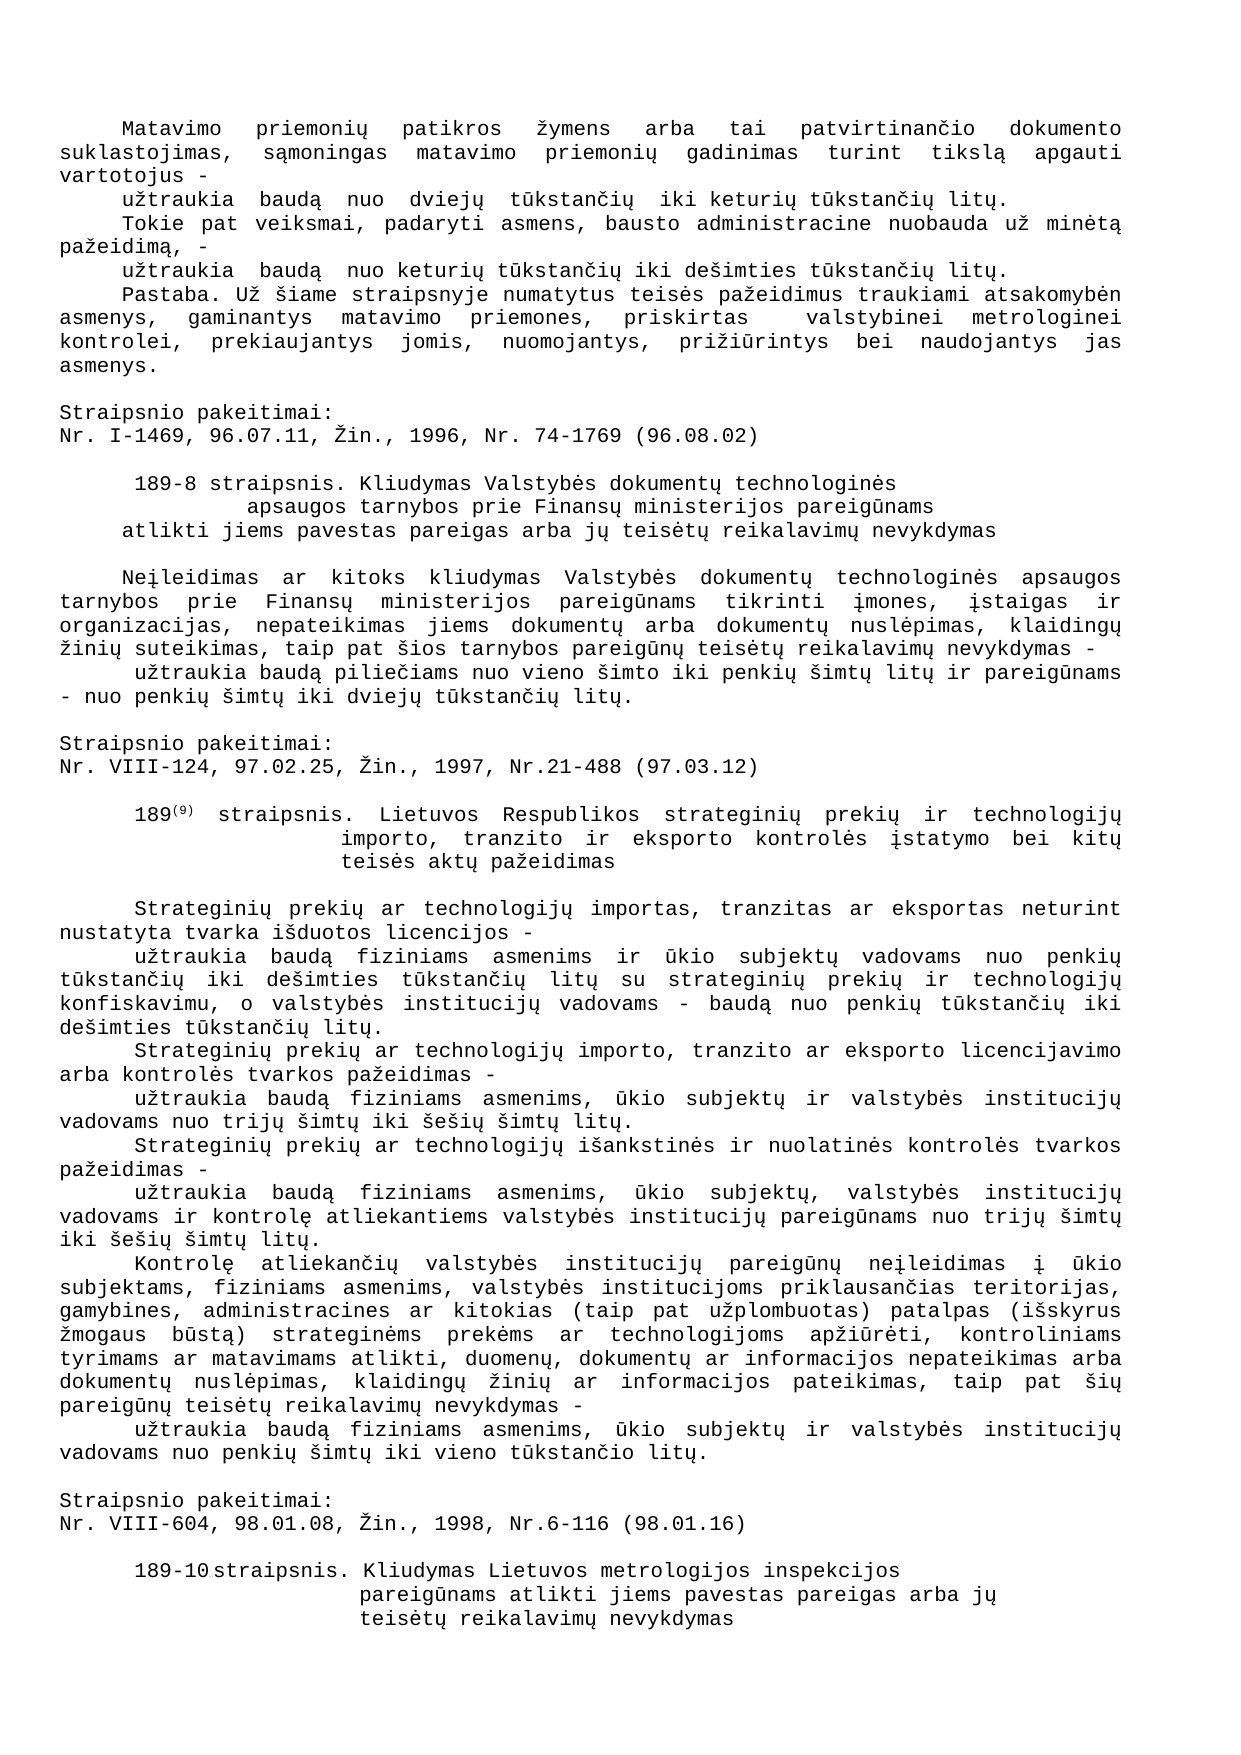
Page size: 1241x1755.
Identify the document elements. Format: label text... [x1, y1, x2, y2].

text užtraukia baudą nuo keturių tūkstančių iki dešimties tūkstančių litų. [59, 260, 1122, 284]
text 189(9) straipsnis. Lietuvos Respublikos strateginių prekių ir technologijų importo, tranzito ir eksporto kontrolės įstatymo bei kitų teisės aktų pažeidimas [134, 804, 1122, 875]
text pareigūnams atlikti jiems pavestas pareigas arba jų [59, 1584, 1122, 1608]
text 189-8 straipsnis. Kliudymas Valstybės dokumentų technologinės [59, 473, 1122, 496]
text užtraukia baudą fiziniams asmenims, ūkio subjektų ir valstybės institucijų vadovams nuo penkių šimtų iki vieno tūkstančio litų. [59, 1419, 1122, 1466]
text Matavimo priemonių patikros žymens arba tai patvirtinančio dokumento suklastojimas, sąmoningas matavimo priemonių gadinimas turint tikslą apgauti vartotojus - [59, 118, 1122, 189]
text užtraukia baudą fiziniams asmenims, ūkio subjektų ir valstybės institucijų vadovams nuo trijų šimtų iki šešių šimtų litų. [59, 1088, 1122, 1135]
text Neįleidimas ar kitoks kliudymas Valstybės dokumentų technologinės apsaugos tarnybos prie Finansų ministerijos pareigūnams tikrinti įmones, įstaigas ir organizacijas, nepateikimas jiems dokumentų arba dokumentų nuslėpimas, klaidingų žinių suteikimas, taip pat šios tarnybos pareigūnų teisėtų reikalavimų nevykdymas - [59, 567, 1122, 662]
text Straipsnio pakeitimai: [59, 733, 1122, 757]
text atlikti jiems pavestas pareigas arba jų teisėtų reikalavimų nevykdymas [59, 520, 1122, 544]
text Strateginių prekių ar technologijų importo, tranzito ar eksporto licencijavimo arba kontrolės tvarkos pažeidimas - [59, 1040, 1122, 1088]
text Kontrolę atliekančių valstybės institucijų pareigūnų neįleidimas į ūkio subjektams, fiziniams asmenims, valstybės institucijoms priklausančias teritorijas, gamybines, administracines ar kitokias (taip pat užplombuotas) patalpas (išskyrus žmogaus būstą) strateginėms prekėms ar technologijoms apžiūrėti, kontroliniams tyrimams ar matavimams atlikti, duomenų, dokumentų ar informacijos nepateikimas arba dokumentų nuslėpimas, klaidingų žinių ar informacijos pateikimas, taip pat šių pareigūnų teisėtų reikalavimų nevykdymas - [59, 1253, 1122, 1419]
text užtraukia baudą fiziniams asmenims, ūkio subjektų, valstybės institucijų vadovams ir kontrolę atliekantiems valstybės institucijų pareigūnams nuo trijų šimtų iki šešių šimtų litų. [59, 1182, 1122, 1253]
text Strateginių prekių ar technologijų išankstinės ir nuolatinės kontrolės tvarkos pažeidimas - [59, 1135, 1122, 1182]
text Straipsnio pakeitimai: [59, 402, 1122, 426]
text užtraukia baudą piliečiams nuo vieno šimto iki penkių šimtų litų ir pareigūnams - nuo penkių šimtų iki dviejų tūkstančių litų. [59, 662, 1122, 709]
text Pastaba. Už šiame straipsnyje numatytus teisės pažeidimus traukiami atsakomybėn asmenys, gaminantys matavimo priemones, priskirtas valstybinei metrologinei kontrolei, prekiaujantys jomis, nuomojantys, prižiūrintys bei naudojantys jas asmenys. [59, 284, 1122, 378]
text 189-100 )straipsnis. Kliudymas Lietuvos metrologijos inspekcijos [59, 1561, 1122, 1584]
text apsaugos tarnybos prie Finansų ministerijos pareigūnams [59, 496, 1122, 520]
text Tokie pat veiksmai, padaryti asmens, bausto administracine nuobauda už minėtą pažeidimą, - [59, 213, 1122, 260]
text teisėtų reikalavimų nevykdymas [59, 1608, 1122, 1631]
text Strateginių prekių ar technologijų importas, tranzitas ar eksportas neturint nustatyta tvarka išduotos licencijos - [59, 898, 1122, 946]
text Nr. VIII-604, 98.01.08, Žin., 1998, Nr.6-116 (98.01.16) [59, 1513, 1122, 1537]
text užtraukia baudą nuo dviejų tūkstančių iki keturių tūkstančių litų. [59, 189, 1122, 213]
text Nr. I-1469, 96.07.11, Žin., 1996, Nr. 74-1769 (96.08.02) [59, 426, 1122, 449]
text Straipsnio pakeitimai: [59, 1489, 1122, 1513]
text Nr. VIII-124, 97.02.25, Žin., 1997, Nr.21-488 (97.03.12) [59, 757, 1122, 780]
text užtraukia baudą fiziniams asmenims ir ūkio subjektų vadovams nuo penkių tūkstančių iki dešimties tūkstančių litų su strateginių prekių ir technologijų konfiskavimu, o valstybės institucijų vadovams - baudą nuo penkių tūkstančių iki dešimties tūkstančių litų. [59, 946, 1122, 1040]
